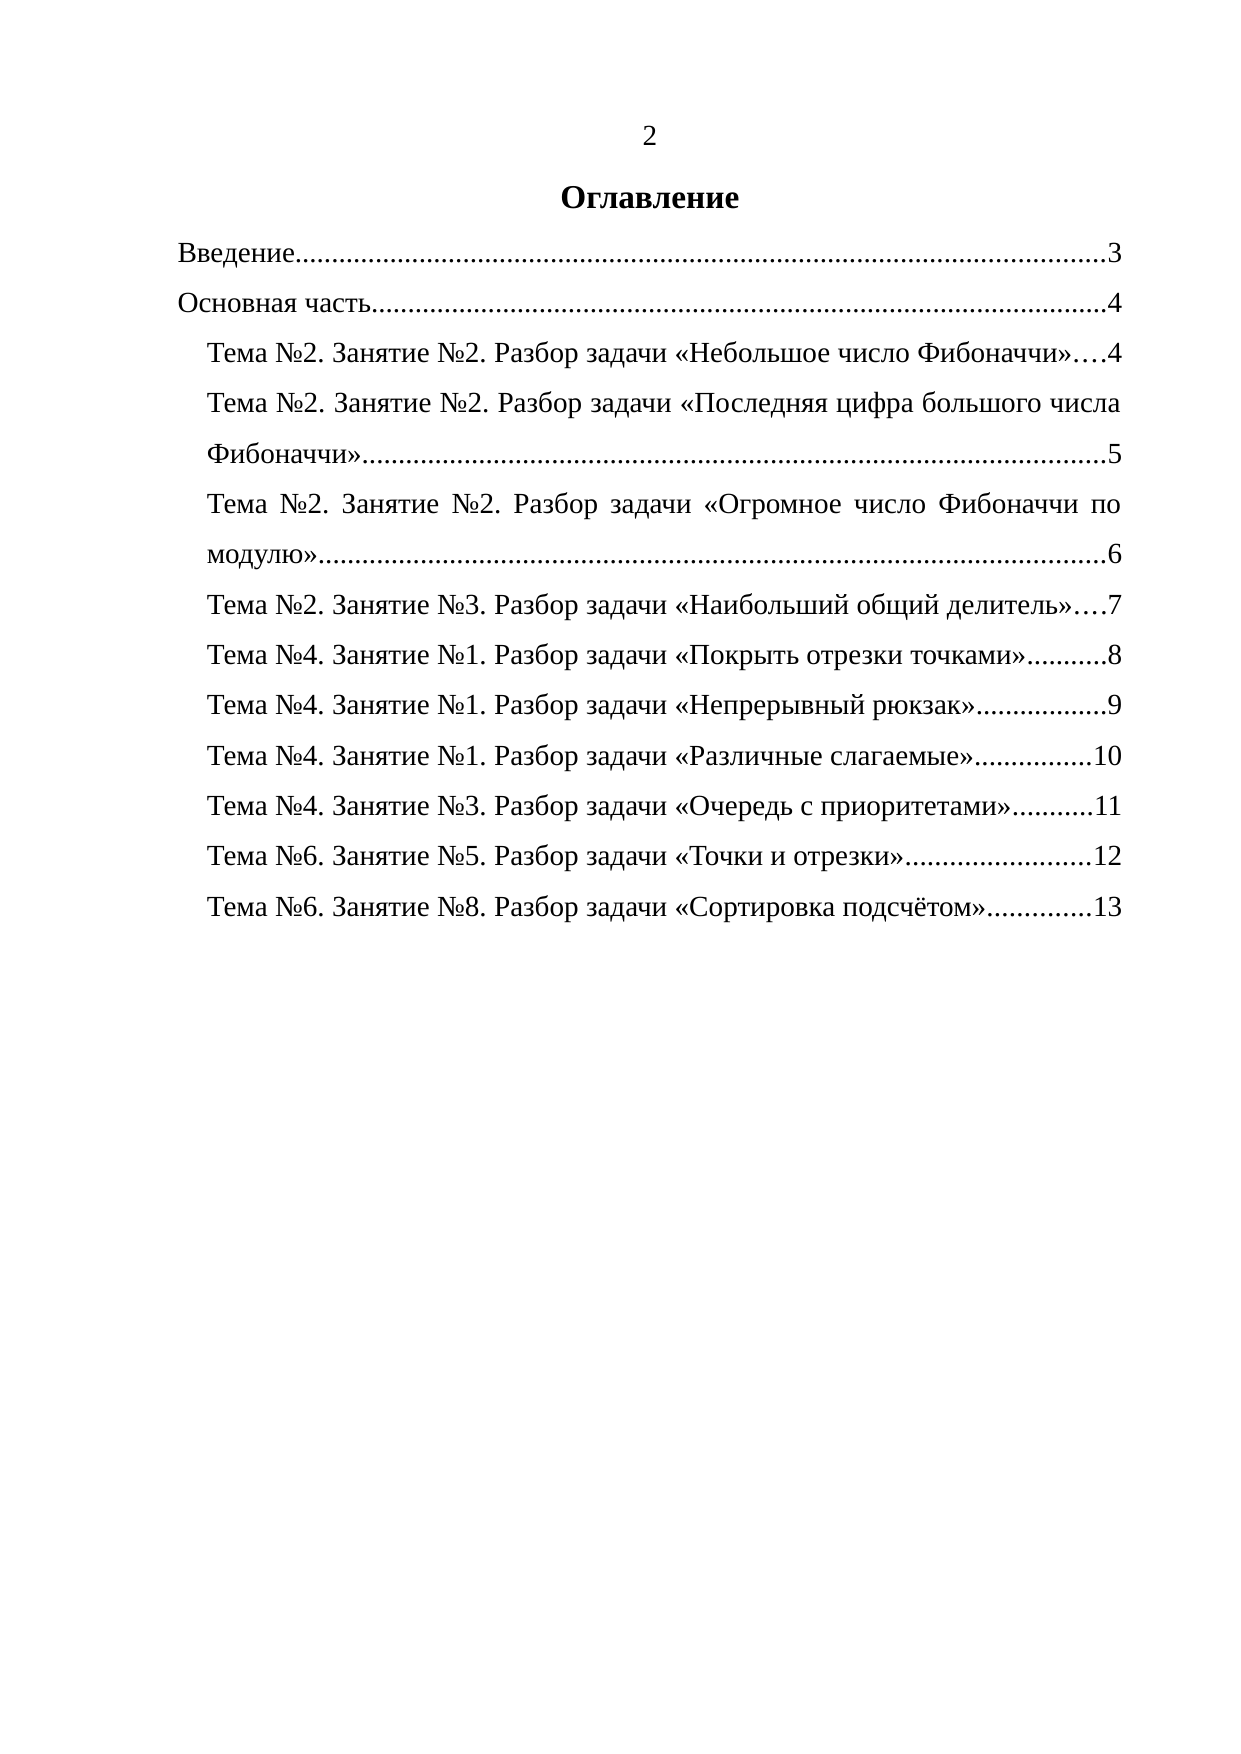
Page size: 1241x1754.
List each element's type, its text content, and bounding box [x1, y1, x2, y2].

text Тема №4. Занятие №3. Разбор задачи «Очередь с приоритетами» 11 [207, 788, 1122, 822]
text Тема №4. Занятие №1. Разбор задачи «Различные слагаемые» 10 [207, 738, 1122, 771]
text Тема №6. Занятие №8. Разбор задачи «Cортировка подсчётом» 13 [207, 889, 1122, 922]
text Тема №2. Занятие №2. Разбор задачи «Огромное число Фибоначчи по модулю» 6 [207, 486, 1122, 570]
text Тема №6. Занятие №5. Разбор задачи «Точки и отрезки» 12 [207, 838, 1122, 872]
text Тема №2. Занятие №2. Разбор задачи «Последняя цифра большого числа Фибоначчи» 5 [207, 386, 1122, 469]
text Основная часть 4 [177, 285, 1122, 318]
text Тема №4. Занятие №1. Разбор задачи «Непрерывный рюкзак» 9 [207, 687, 1122, 721]
text Тема №2. Занятие №3. Разбор задачи «Наибольший общий делитель» 7 [207, 587, 1122, 620]
text Тема №2. Занятие №2. Разбор задачи «Небольшое число Фибоначчи» 4 [207, 335, 1122, 369]
subtitle Оглавление [177, 177, 1122, 216]
text Введение 3 [177, 235, 1122, 268]
text Тема №4. Занятие №1. Разбор задачи «Покрыть отрезки точками» 8 [207, 637, 1122, 671]
